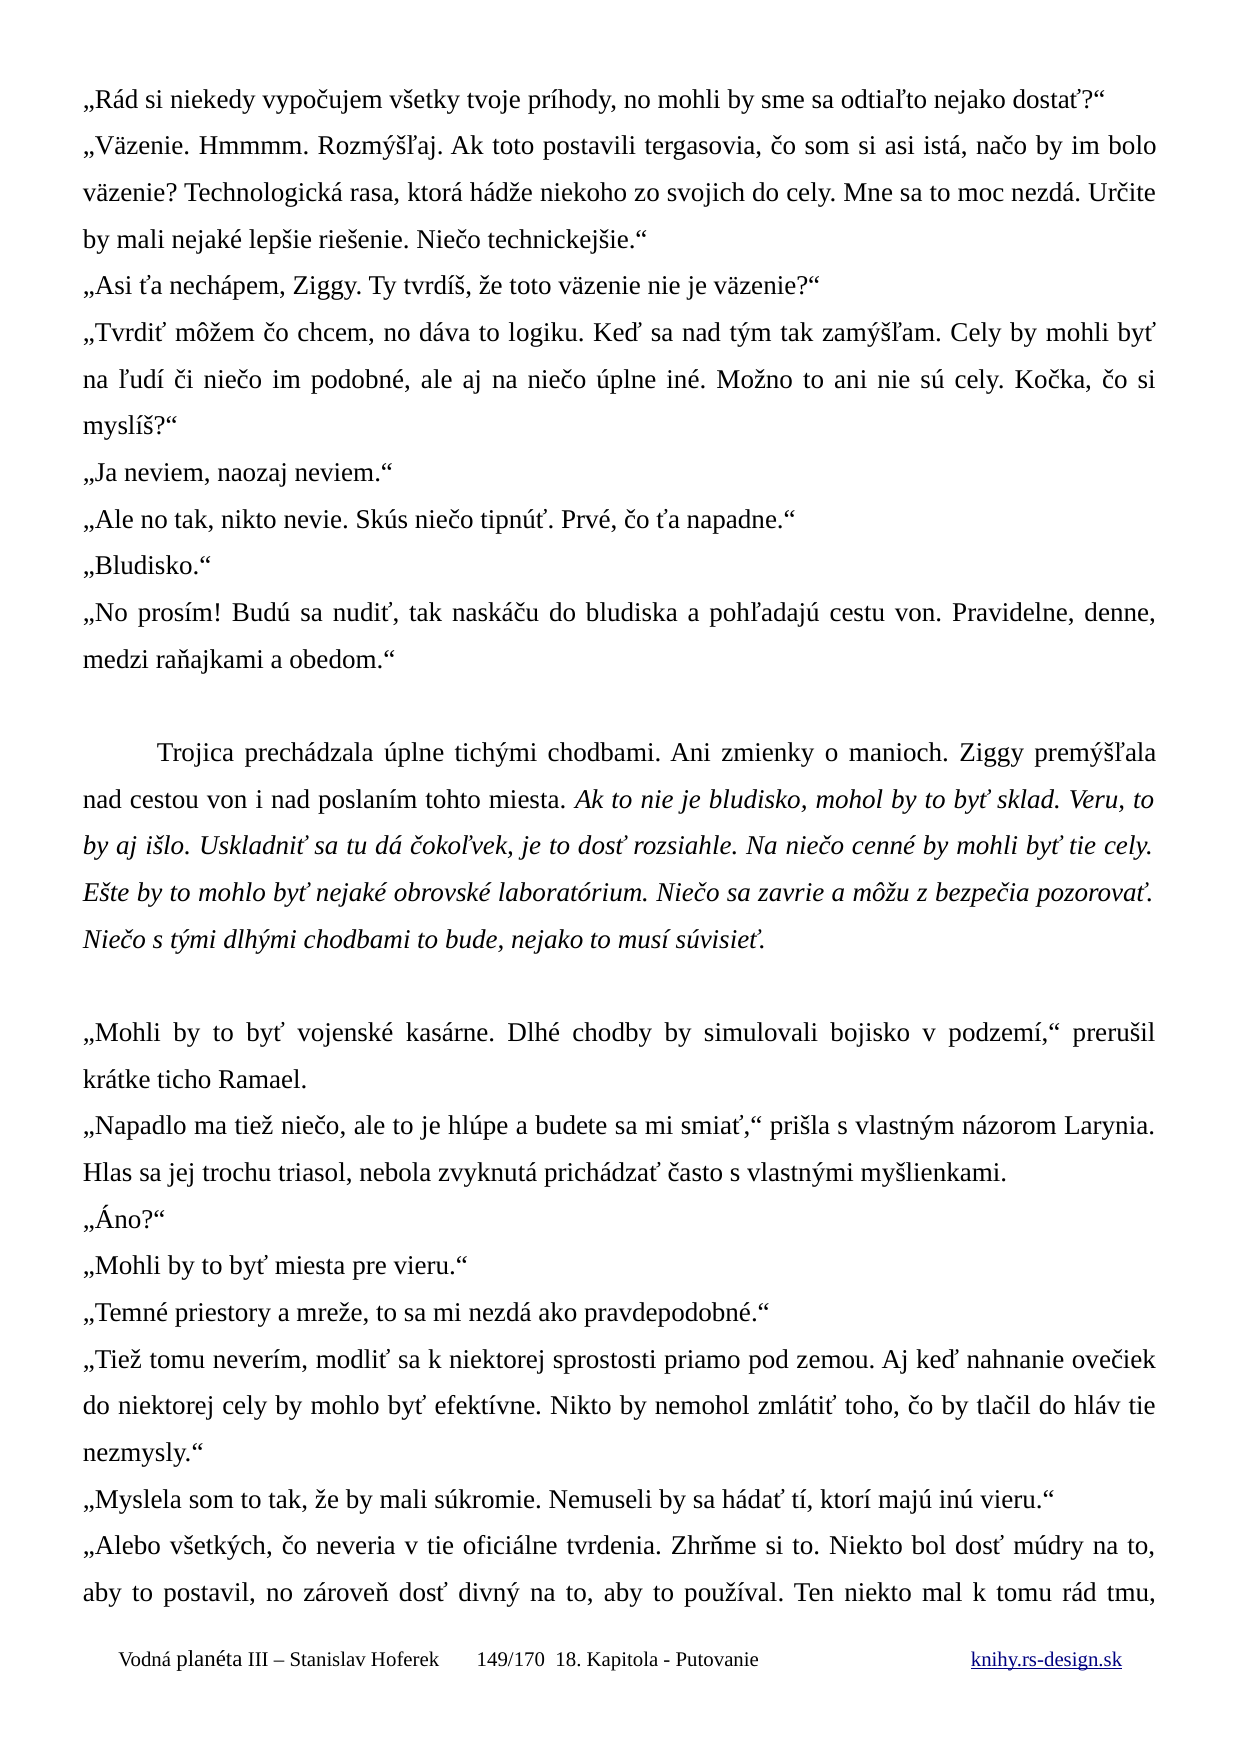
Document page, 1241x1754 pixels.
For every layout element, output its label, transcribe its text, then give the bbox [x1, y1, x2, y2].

text „Temné priestory a mreže, to sa mi nezdá ako pravdepodobné.“ [83, 1296, 1157, 1327]
text „Bludisko.“ [83, 549, 1157, 581]
text „Ja neviem, naozaj neviem.“ [83, 456, 1157, 487]
text „Rád si niekedy vypočujem všetky tvoje príhody, no mohli by sme sa odtiaľto nejako dostať?“ [83, 83, 1157, 114]
text „Tvrdiť môžem čo chcem, no dáva to logiku. Keď sa nad tým tak zamýšľam. Cely by mohli byť na ľudí či niečo im podobné, ale aj na niečo úplne iné. Možno to ani nie sú cely. Kočka, čo si myslíš?“ [83, 316, 1157, 441]
text „Napadlo ma tiež niečo, ale to je hlúpe a budete sa mi smiať,“ prišla s vlastným názorom Larynia. Hlas sa jej trochu triasol, nebola zvyknutá prichádzať často s vlastnými myšlienkami. [83, 1109, 1157, 1187]
text „Mohli by to byť miesta pre vieru.“ [83, 1249, 1157, 1281]
text „Myslela som to tak, že by mali súkromie. Nemuseli by sa hádať tí, ktorí majú inú vieru.“ [83, 1483, 1157, 1514]
text „Áno?“ [83, 1203, 1157, 1234]
text „Alebo všetkých, čo neveria v tie oficiálne tvrdenia. Zhrňme si to. Niekto bol dosť múdry na to, aby to postavil, no zároveň dosť divný na to, aby to používal. Ten niekto mal k tomu rád tmu, [83, 1529, 1157, 1607]
text Trojica prechádzala úplne tichými chodbami. Ani zmienky o manioch. Ziggy premýšľala nad cestou von i nad poslaním tohto miesta. Ak to nie je bludisko, mohol by to byť sklad. Veru, to by aj išlo. Uskladniť sa tu dá čokoľvek, je to dosť rozsiahle. Na niečo cenné by mohli byť tie cely. Ešte by to mohlo byť nejaké obrovské laboratórium. Niečo sa zavrie a môžu z bezpečia pozorovať. Niečo s tými dlhými chodbami to bude, nejako to musí súvisieť. [83, 736, 1157, 954]
text „Tiež tomu neverím, modliť sa k niektorej sprostosti priamo pod zemou. Aj keď nahnanie ovečiek do niektorej cely by mohlo byť efektívne. Nikto by nemohol zmlátiť toho, čo by tlačil do hláv tie nezmysly.“ [83, 1343, 1157, 1467]
text „Väzenie. Hmmmm. Rozmýšľaj. Ak toto postavili tergasovia, čo som si asi istá, načo by im bolo väzenie? Technologická rasa, ktorá hádže niekoho zo svojich do cely. Mne sa to moc nezdá. Určite by mali nejaké lepšie riešenie. Niečo technickejšie.“ [83, 129, 1157, 254]
text „Ale no tak, nikto nevie. Skús niečo tipnúť. Prvé, čo ťa napadne.“ [83, 503, 1157, 534]
text „Asi ťa nechápem, Ziggy. Ty tvrdíš, že toto väzenie nie je väzenie?“ [83, 269, 1157, 301]
text „Mohli by to byť vojenské kasárne. Dlhé chodby by simulovali bojisko v podzemí,“ prerušil krátke ticho Ramael. [83, 1016, 1157, 1094]
text „No prosím! Budú sa nudiť, tak naskáču do bludiska a pohľadajú cestu von. Pravidelne, denne, medzi raňajkami a obedom.“ [83, 596, 1157, 674]
